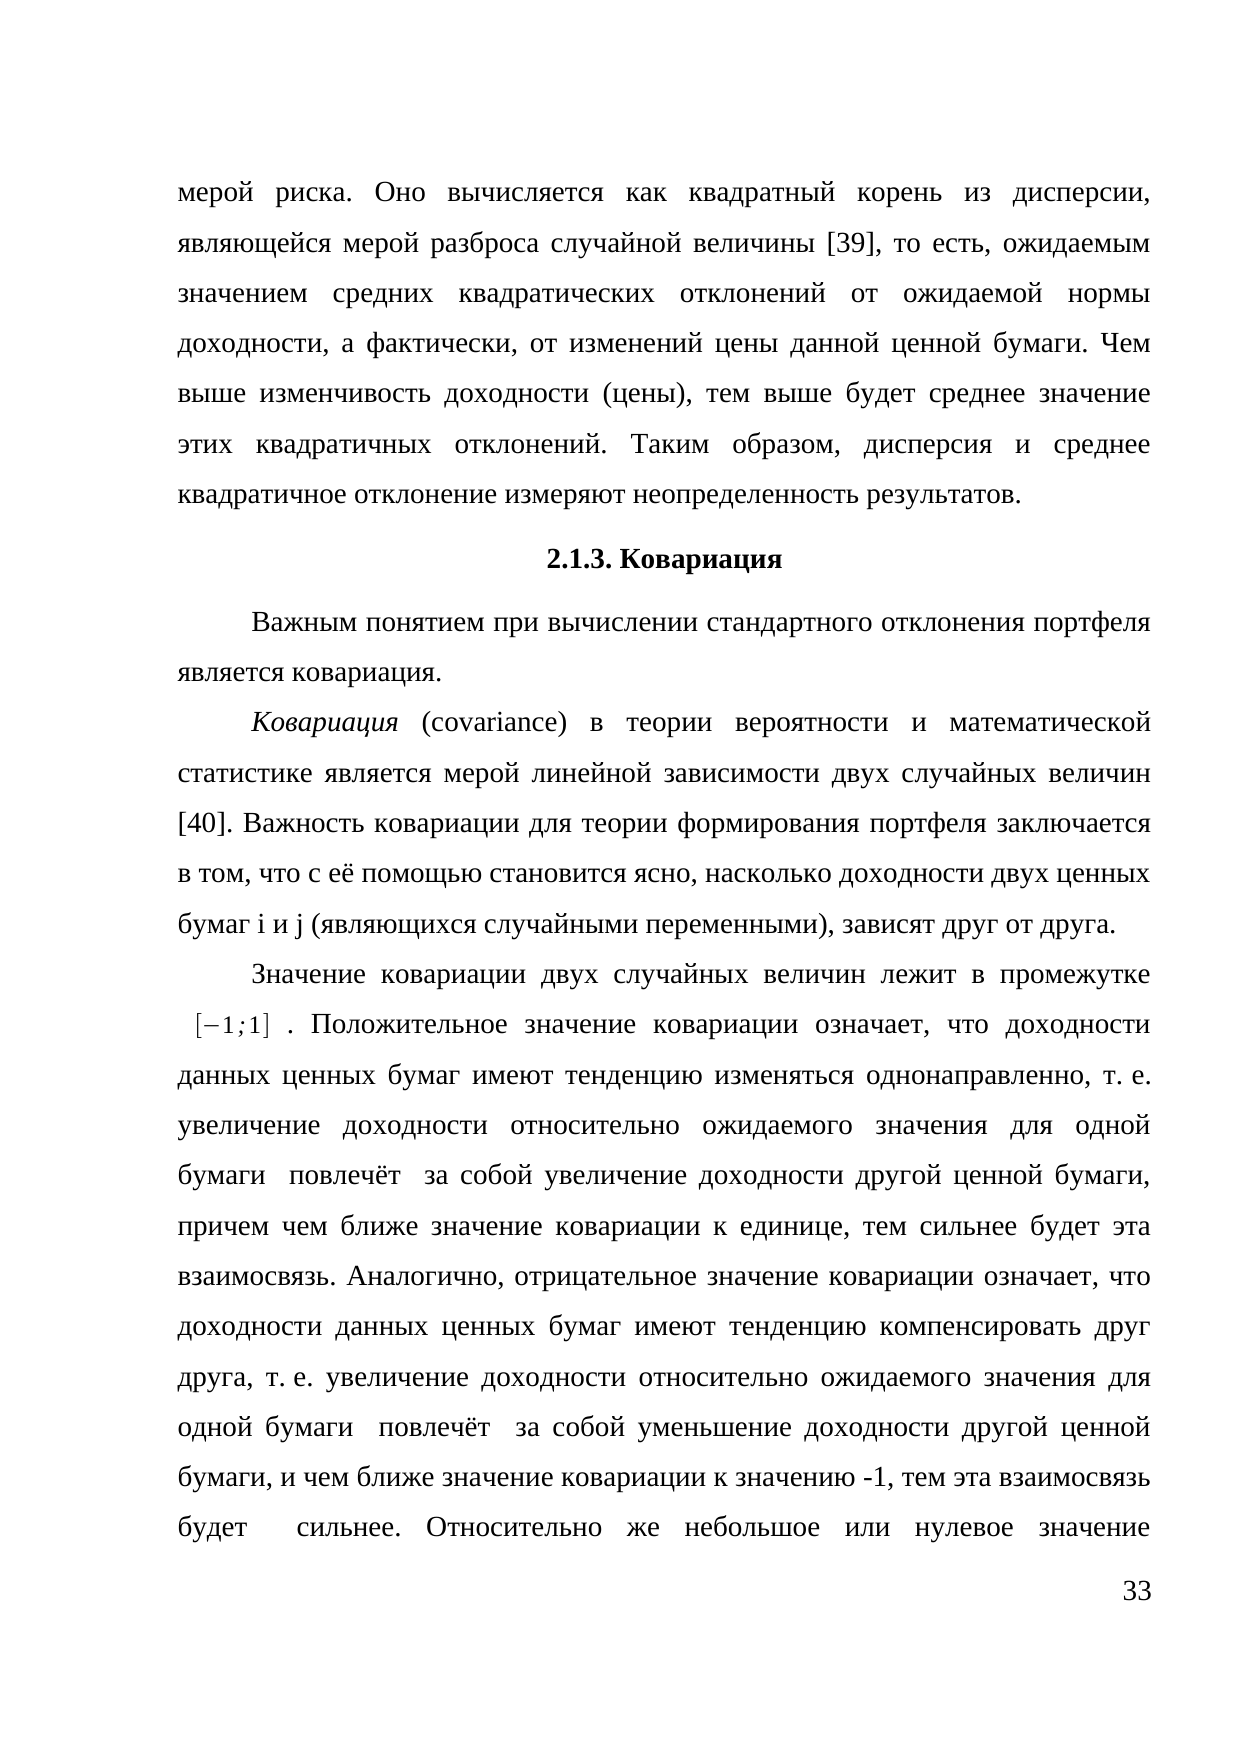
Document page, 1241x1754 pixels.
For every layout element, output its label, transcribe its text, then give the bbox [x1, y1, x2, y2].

subtitle 2.1.3. Ковариация [177, 541, 1152, 575]
text Значение ковариации двух случайных величин лежит в промежутке . Положительное значение ковариации означает, что доходности данных ценных бумаг имеют тенденцию изменяться однонаправленно, т. е. увеличение доходности относительно ожидаемого значения для одной бумаги повлечёт за собой увеличение доходности другой ценной бумаги, причем чем ближе значение ковариации к единице, тем сильнее будет эта взаимосвязь. Аналогично, отрицательное значение ковариации означает, что доходности данных ценных бумаг имеют тенденцию компенсировать друг друга, т. е. увеличение доходности относительно ожидаемого значения для одной бумаги повлечёт за собой уменьшение доходности другой ценной бумаги, и чем ближе значение ковариации к значению -1, тем эта взаимосвязь будет сильнее. Относительно же небольшое или нулевое значение [177, 956, 1152, 1543]
text Ковариация (covariance) в теории вероятности и математической статистике является мерой линейной зависимости двух случайных величин [40]. Важность ковариации для теории формирования портфеля заключается в том, что с её помощью становится ясно, насколько доходности двух ценных бумаг i и j (являющихся случайными переменными), зависят друг от друга. [177, 704, 1152, 939]
text Важным понятием при вычислении стандартного отклонения портфеля является ковариация. [177, 604, 1152, 688]
text мерой риска. Оно вычисляется как квадратный корень из дисперсии, являющейся мерой разброса случайной величины [39], то есть, ожидаемым значением средних квадратических отклонений от ожидаемой нормы доходности, а фактически, от изменений цены данной ценной бумаги. Чем выше изменчивость доходности (цены), тем выше будет среднее значение этих квадратичных отклонений. Таким образом, дисперсия и среднее квадратичное отклонение измеряют неопределенность результатов. [177, 174, 1152, 510]
